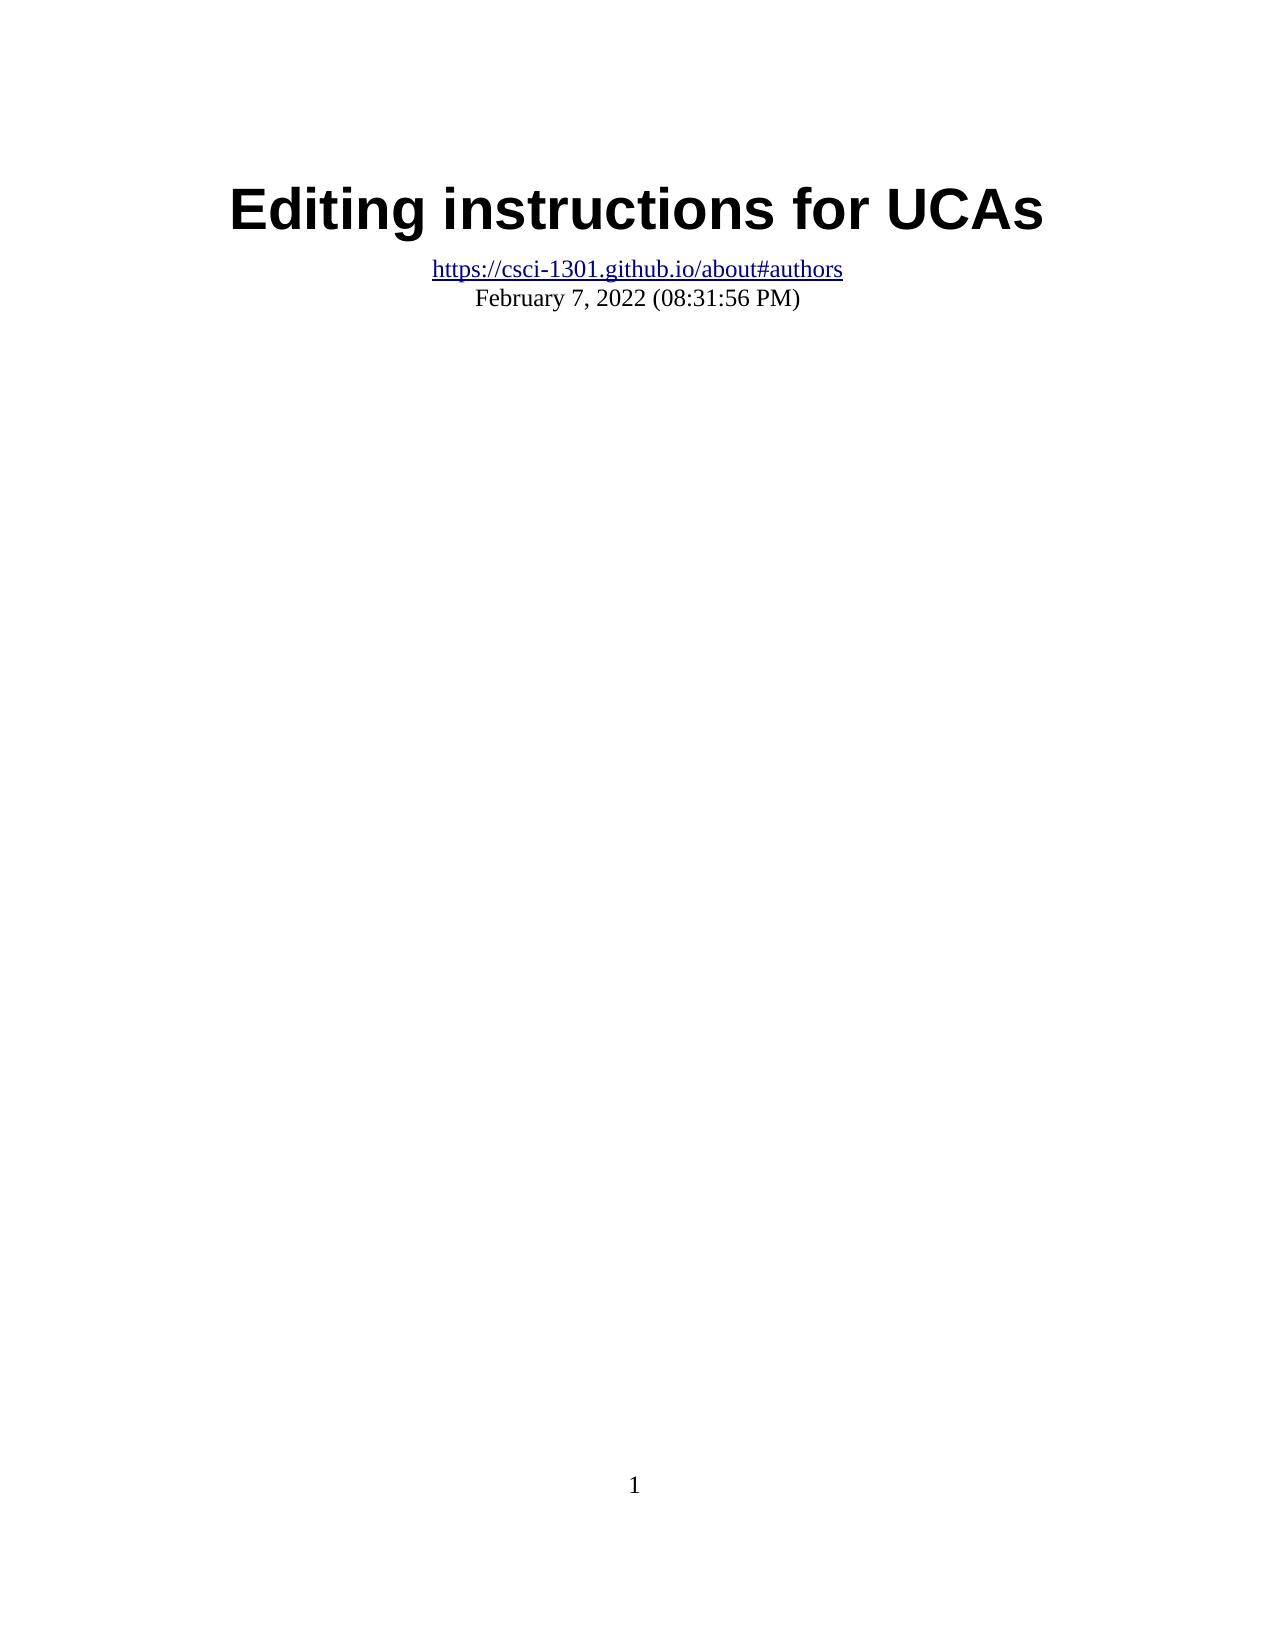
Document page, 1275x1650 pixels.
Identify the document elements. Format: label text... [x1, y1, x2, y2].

title Editing instructions for UCAs [150, 175, 1125, 242]
text February 7, 2022 (08:31:56 PM) [150, 283, 1125, 312]
text https://csci-1301.github.io/about#authors [150, 254, 1125, 283]
